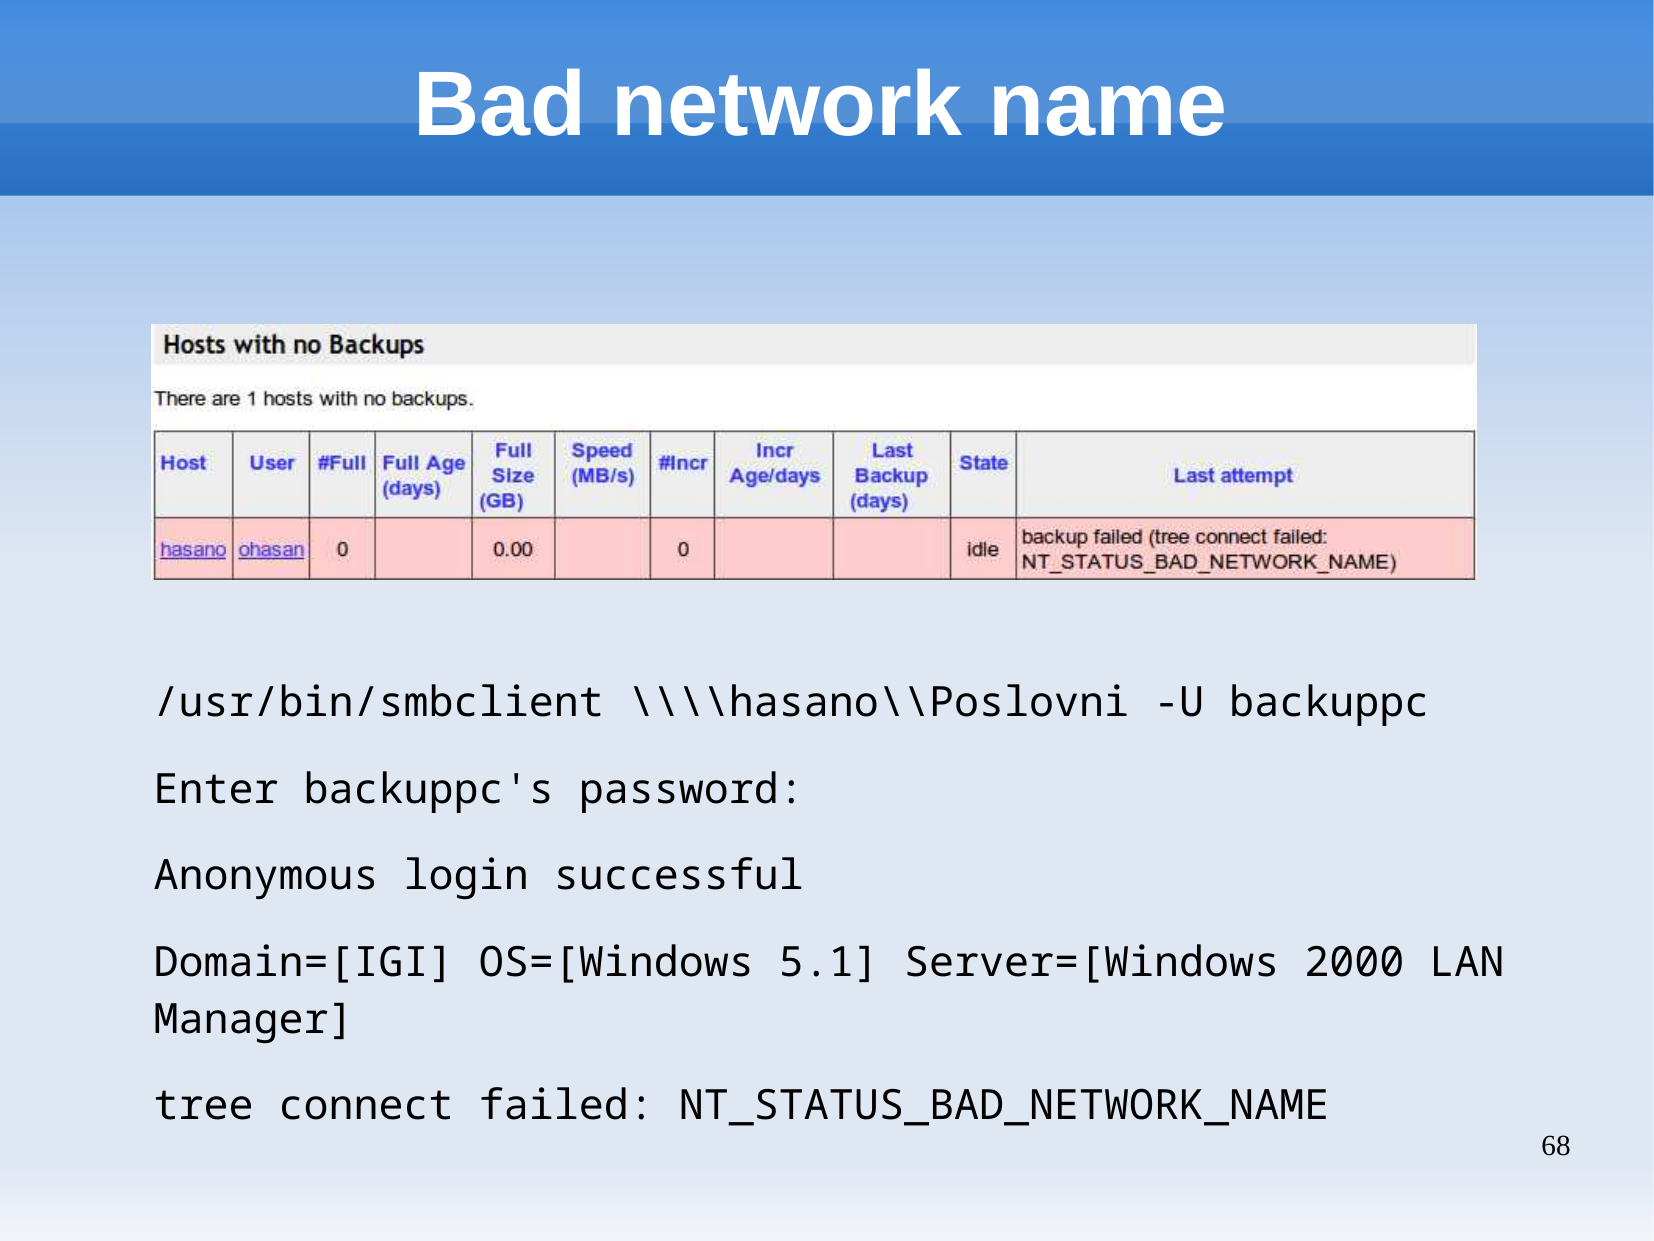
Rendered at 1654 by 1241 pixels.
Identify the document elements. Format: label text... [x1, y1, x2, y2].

list /usr/bin/smbclient \\\\hasano\\Poslovni -U backuppc Enter backuppc's password: Anonymous login successful Domain=[IGI] OS=[Windows 5.1] Server=[Windows 2000 LAN Manager] tree connect failed: NT_STATUS_BAD_NETWORK_NAME [82, 290, 1571, 1094]
picture [0, 0, 1654, 1241]
title Bad network name [76, 7, 1565, 200]
